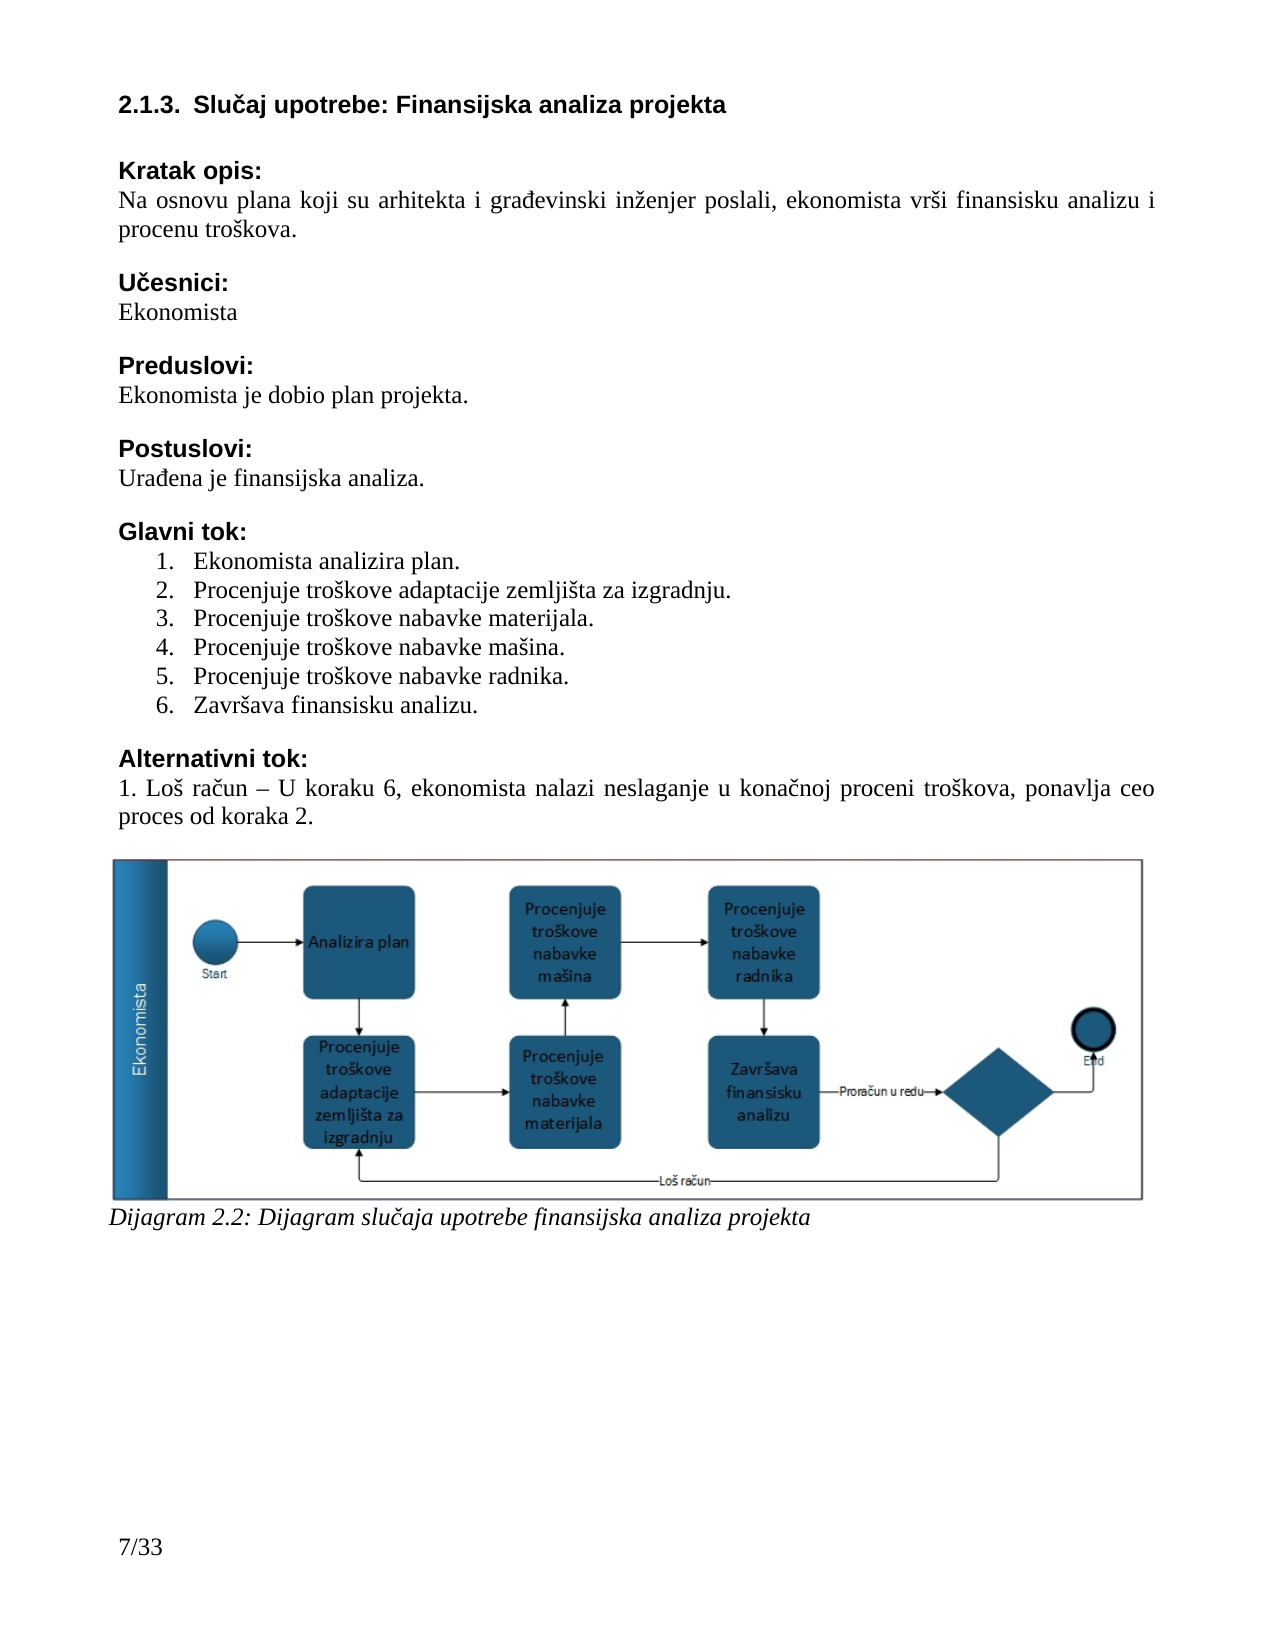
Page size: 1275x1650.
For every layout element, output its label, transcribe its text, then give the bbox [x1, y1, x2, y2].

subtitle Alternativni tok: [118, 744, 1157, 773]
picture [108, 857, 1148, 1202]
subtitle Preduslovi: [118, 351, 1157, 380]
list Procenjuje troškove adaptacije zemljišta za izgradnju. [156, 575, 1157, 603]
subtitle Učesnici: [118, 268, 1157, 297]
text Dijagram 2.2: Dijagram slučaja upotrebe finansijska analiza projekta [108, 1202, 1147, 1231]
list Procenjuje troškove nabavke radnika. [156, 661, 1157, 690]
list Procenjuje troškove nabavke mašina. [156, 632, 1157, 661]
text 1. Loš račun – U koraku 6, ekonomista nalazi neslaganje u konačnoj proceni troškova, ponavlja ceo proces od koraka 2. [118, 773, 1157, 830]
subtitle Glavni tok: [118, 517, 1157, 546]
list Ekonomista analizira plan. [156, 546, 1157, 575]
subtitle Postuslovi: [118, 434, 1157, 463]
text Ekonomista je dobio plan projekta. [118, 380, 1157, 409]
text Urađena je finansijska analiza. [118, 463, 1157, 492]
text Ekonomista [118, 297, 1157, 326]
list Završava finansisku analizu. [156, 690, 1157, 718]
text Na osnovu plana koji su arhitekta i građevinski inženjer poslali, ekonomista vrši finansisku analizu i procenu troškova. [118, 185, 1157, 243]
subtitle Kratak opis: [118, 156, 1157, 185]
list Procenjuje troškove nabavke materijala. [156, 603, 1157, 632]
subtitle Slučaj upotrebe: Finansijska analiza projekta [118, 89, 1157, 118]
text [108, 845, 1147, 857]
